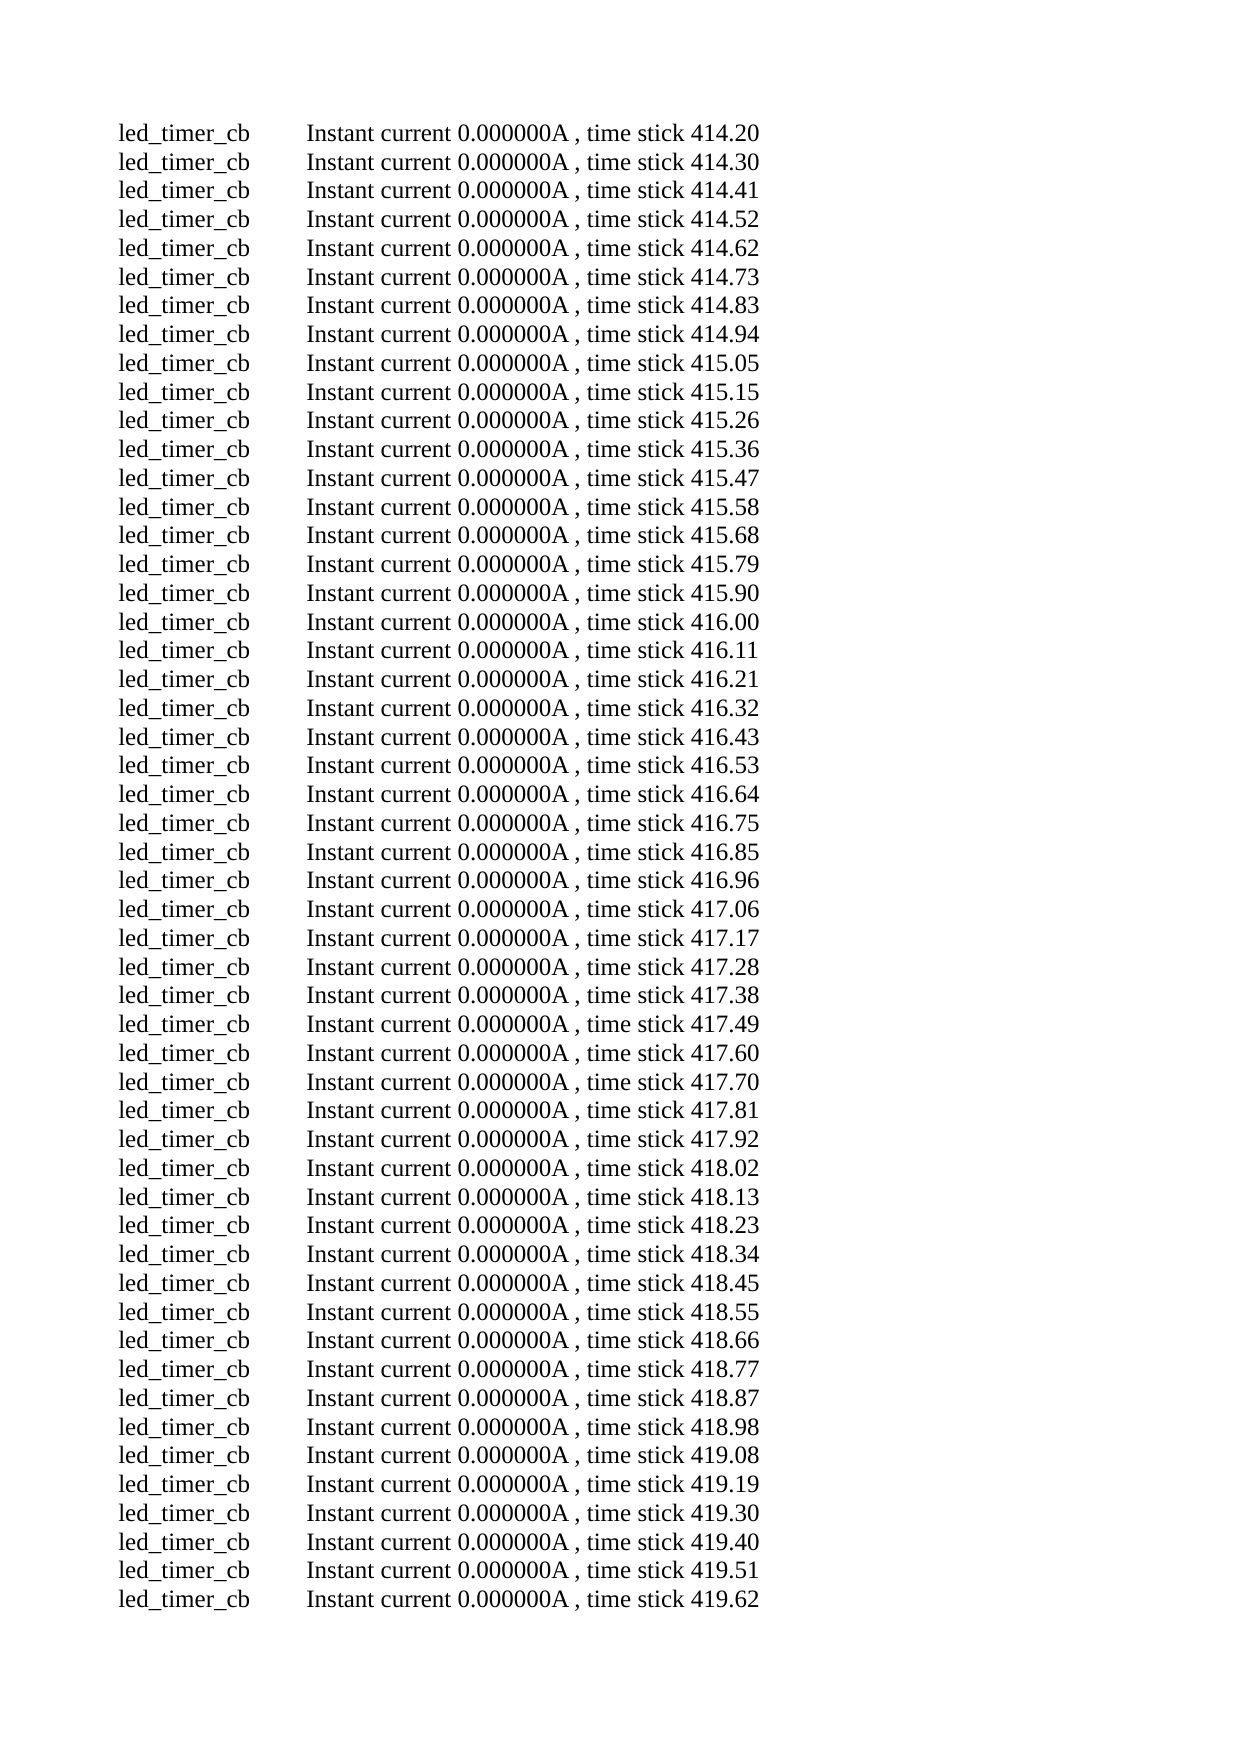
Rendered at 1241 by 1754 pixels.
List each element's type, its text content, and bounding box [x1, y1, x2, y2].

text led_timer_cb Instant current 0.000000A , time stick 416.85 [118, 837, 1122, 866]
text led_timer_cb Instant current 0.000000A , time stick 416.53 [118, 751, 1122, 779]
text led_timer_cb Instant current 0.000000A , time stick 416.00 [118, 607, 1122, 636]
text led_timer_cb Instant current 0.000000A , time stick 414.41 [118, 176, 1122, 204]
text led_timer_cb Instant current 0.000000A , time stick 414.83 [118, 291, 1122, 319]
text led_timer_cb Instant current 0.000000A , time stick 417.17 [118, 923, 1122, 952]
text led_timer_cb Instant current 0.000000A , time stick 415.79 [118, 549, 1122, 578]
text led_timer_cb Instant current 0.000000A , time stick 415.68 [118, 521, 1122, 549]
text led_timer_cb Instant current 0.000000A , time stick 415.90 [118, 578, 1122, 607]
text led_timer_cb Instant current 0.000000A , time stick 418.66 [118, 1326, 1122, 1354]
text led_timer_cb Instant current 0.000000A , time stick 414.73 [118, 262, 1122, 291]
text led_timer_cb Instant current 0.000000A , time stick 418.45 [118, 1268, 1122, 1297]
text led_timer_cb Instant current 0.000000A , time stick 417.06 [118, 894, 1122, 923]
text led_timer_cb Instant current 0.000000A , time stick 417.38 [118, 981, 1122, 1009]
text led_timer_cb Instant current 0.000000A , time stick 419.30 [118, 1498, 1122, 1527]
text led_timer_cb Instant current 0.000000A , time stick 418.87 [118, 1383, 1122, 1412]
text led_timer_cb Instant current 0.000000A , time stick 418.13 [118, 1182, 1122, 1211]
text led_timer_cb Instant current 0.000000A , time stick 419.51 [118, 1556, 1122, 1584]
text led_timer_cb Instant current 0.000000A , time stick 415.05 [118, 348, 1122, 377]
text led_timer_cb Instant current 0.000000A , time stick 417.28 [118, 952, 1122, 981]
text led_timer_cb Instant current 0.000000A , time stick 419.62 [118, 1584, 1122, 1613]
text led_timer_cb Instant current 0.000000A , time stick 416.75 [118, 808, 1122, 837]
text led_timer_cb Instant current 0.000000A , time stick 414.52 [118, 204, 1122, 233]
text led_timer_cb Instant current 0.000000A , time stick 418.02 [118, 1153, 1122, 1182]
text led_timer_cb Instant current 0.000000A , time stick 418.77 [118, 1354, 1122, 1383]
text led_timer_cb Instant current 0.000000A , time stick 415.47 [118, 463, 1122, 492]
text led_timer_cb Instant current 0.000000A , time stick 418.55 [118, 1297, 1122, 1326]
text led_timer_cb Instant current 0.000000A , time stick 415.36 [118, 434, 1122, 463]
text led_timer_cb Instant current 0.000000A , time stick 418.34 [118, 1239, 1122, 1268]
text led_timer_cb Instant current 0.000000A , time stick 416.96 [118, 866, 1122, 894]
text led_timer_cb Instant current 0.000000A , time stick 414.20 [118, 118, 1122, 147]
text led_timer_cb Instant current 0.000000A , time stick 417.70 [118, 1067, 1122, 1096]
text led_timer_cb Instant current 0.000000A , time stick 416.43 [118, 722, 1122, 751]
text led_timer_cb Instant current 0.000000A , time stick 416.11 [118, 636, 1122, 664]
text led_timer_cb Instant current 0.000000A , time stick 419.40 [118, 1527, 1122, 1556]
text led_timer_cb Instant current 0.000000A , time stick 419.19 [118, 1469, 1122, 1498]
text led_timer_cb Instant current 0.000000A , time stick 415.58 [118, 492, 1122, 521]
text led_timer_cb Instant current 0.000000A , time stick 416.64 [118, 779, 1122, 808]
text led_timer_cb Instant current 0.000000A , time stick 417.60 [118, 1038, 1122, 1067]
text led_timer_cb Instant current 0.000000A , time stick 416.32 [118, 693, 1122, 722]
text led_timer_cb Instant current 0.000000A , time stick 419.08 [118, 1441, 1122, 1469]
text led_timer_cb Instant current 0.000000A , time stick 417.92 [118, 1124, 1122, 1153]
text led_timer_cb Instant current 0.000000A , time stick 414.30 [118, 147, 1122, 176]
text led_timer_cb Instant current 0.000000A , time stick 417.81 [118, 1096, 1122, 1124]
text led_timer_cb Instant current 0.000000A , time stick 416.21 [118, 664, 1122, 693]
text led_timer_cb Instant current 0.000000A , time stick 415.26 [118, 406, 1122, 434]
text led_timer_cb Instant current 0.000000A , time stick 414.62 [118, 233, 1122, 262]
text led_timer_cb Instant current 0.000000A , time stick 418.98 [118, 1412, 1122, 1441]
text led_timer_cb Instant current 0.000000A , time stick 414.94 [118, 319, 1122, 348]
text led_timer_cb Instant current 0.000000A , time stick 418.23 [118, 1211, 1122, 1239]
text led_timer_cb Instant current 0.000000A , time stick 415.15 [118, 377, 1122, 406]
text led_timer_cb Instant current 0.000000A , time stick 417.49 [118, 1009, 1122, 1038]
